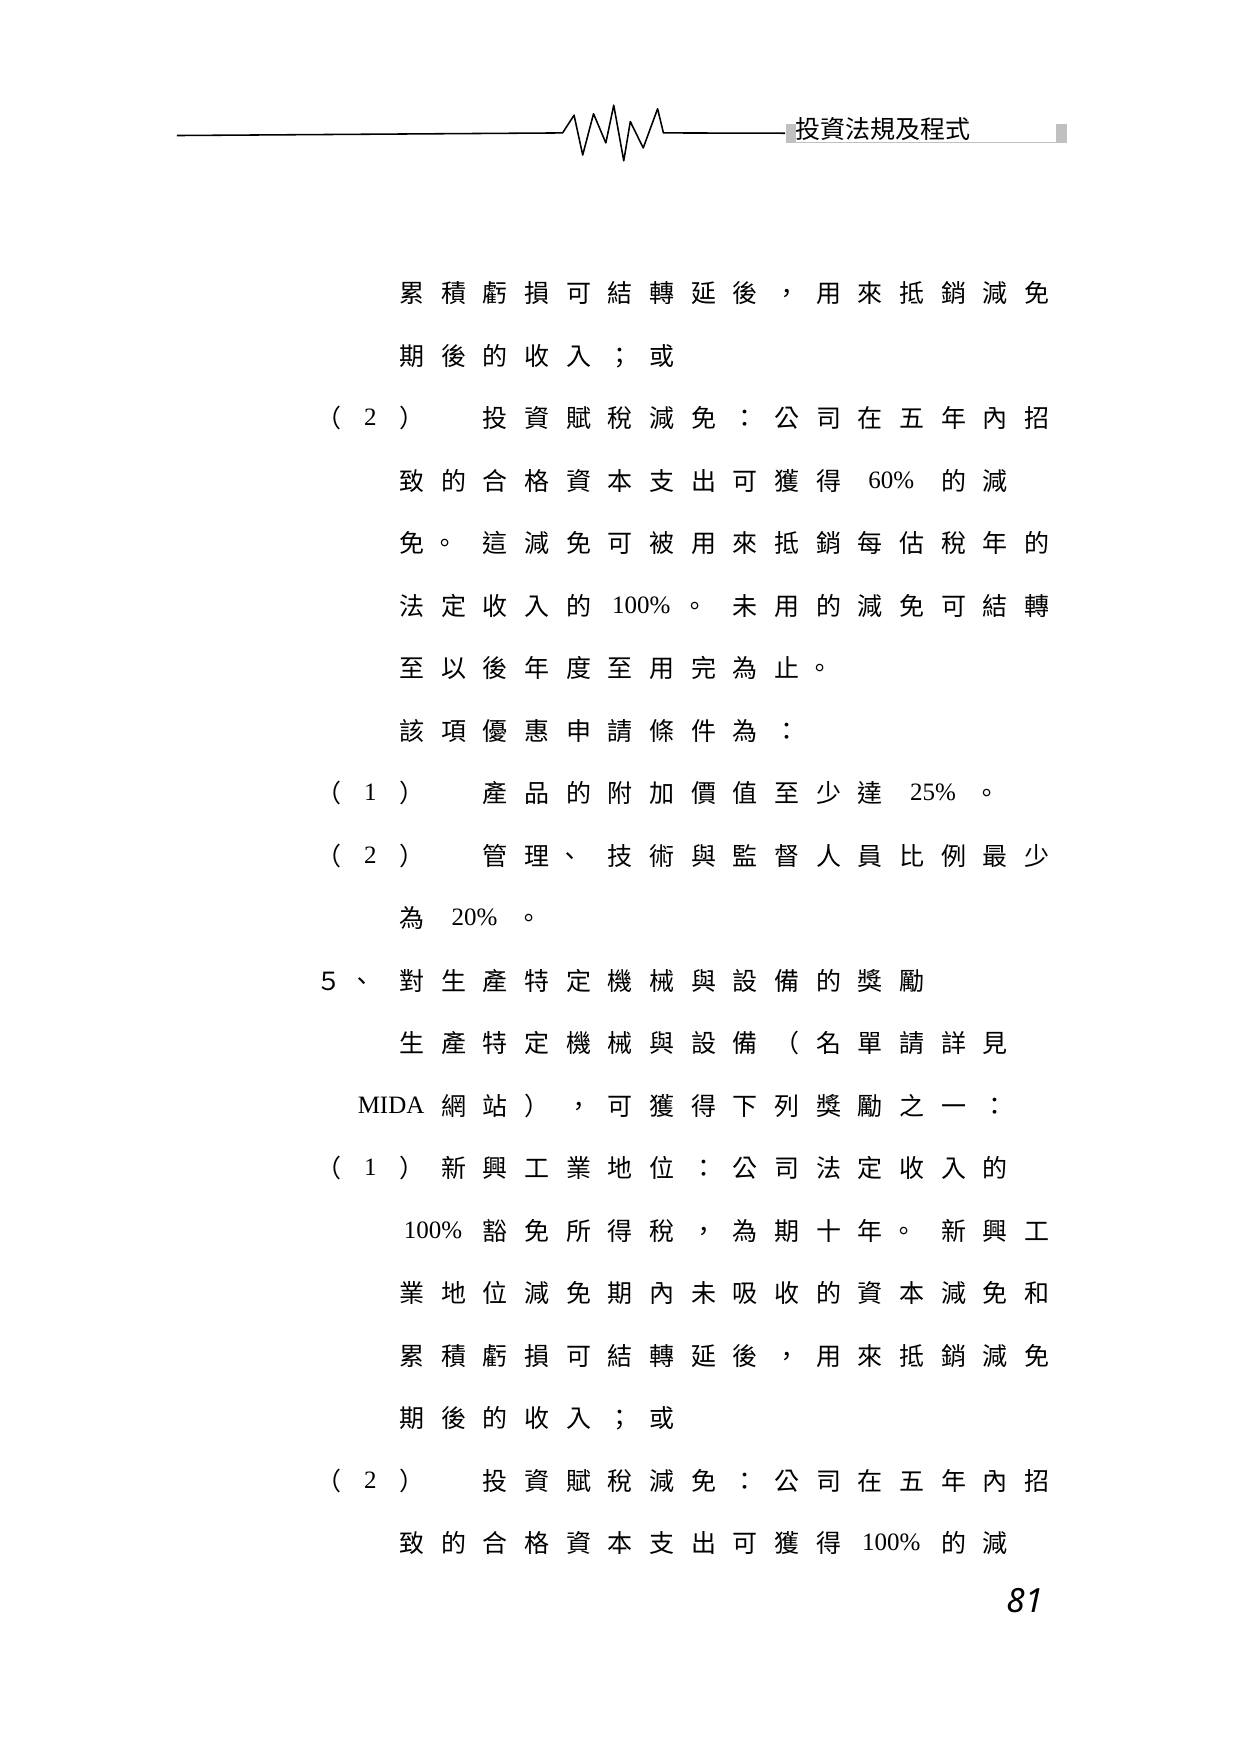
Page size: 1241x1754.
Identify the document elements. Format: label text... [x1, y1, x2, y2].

text （1） 產品的附加價值至少達25%。 [306, 750, 1058, 813]
text （1）新興工業地位：公司法定收入的100%豁免所得稅，為期十年。新興工業地位減免期內未吸收的資本減免和累積虧損可結轉延後，用來抵銷減免期後的收入；或 [306, 1125, 1058, 1438]
text ５、對生產特定機械與設備的獎勵 [281, 938, 1058, 1000]
text 累積虧損可結轉延後，用來抵銷減免期後的收入；或 [306, 250, 1058, 375]
text 生產特定機械與設備（名單請詳見MIDA網站），可獲得下列獎勵之一： [330, 1000, 1058, 1125]
text （2） 投資賦稅減免：公司在五年內招致的合格資本支出可獲得100%的減 [306, 1438, 1058, 1563]
text （2） 投資賦稅減免：公司在五年內招致的合格資本支出可獲得60%的減免。這減免可被用來抵銷每估稅年的法定收入的100%。未用的減免可結轉至以後年度至用完為止。 [306, 375, 1058, 688]
text （2） 管理、技術與監督人員比例最少為20%。 [306, 813, 1058, 938]
text 該項優惠申請條件為： [330, 688, 1058, 750]
